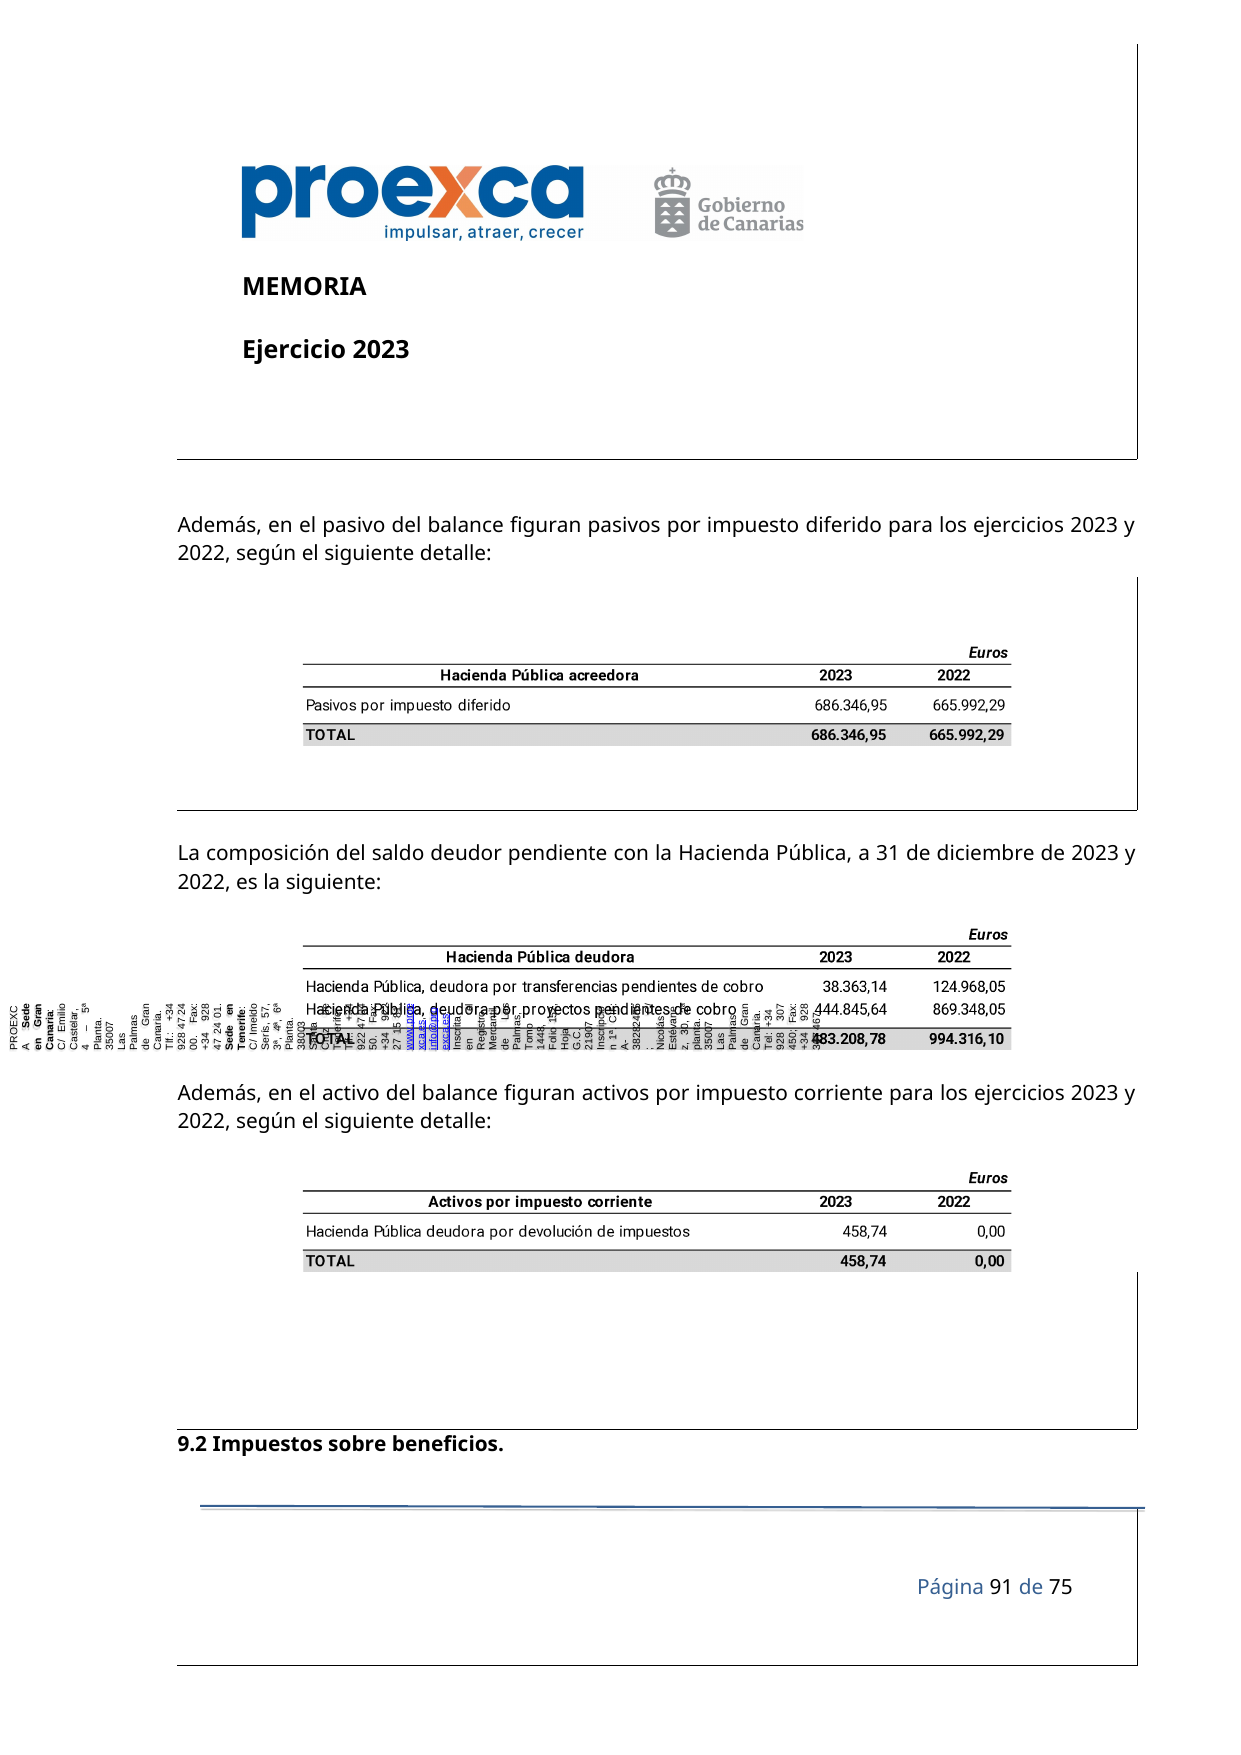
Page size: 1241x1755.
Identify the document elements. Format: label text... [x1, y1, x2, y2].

subtitle 9.2 Impuestos sobre beneficios. [177, 1429, 1137, 1458]
text La composición del saldo deudor pendiente con la Hacienda Pública, a 31 de diciembre de 2023 y 2022, es la siguiente: [177, 838, 1137, 895]
text Además, en el activo del balance figuran activos por impuesto corriente para los ejercicios 2023 y 2022, según el siguiente detalle: [177, 1078, 1137, 1135]
text Además, en el pasivo del balance figuran pasivos por impuesto diferido para los ejercicios 2023 y 2022, según el siguiente detalle: [177, 510, 1137, 567]
